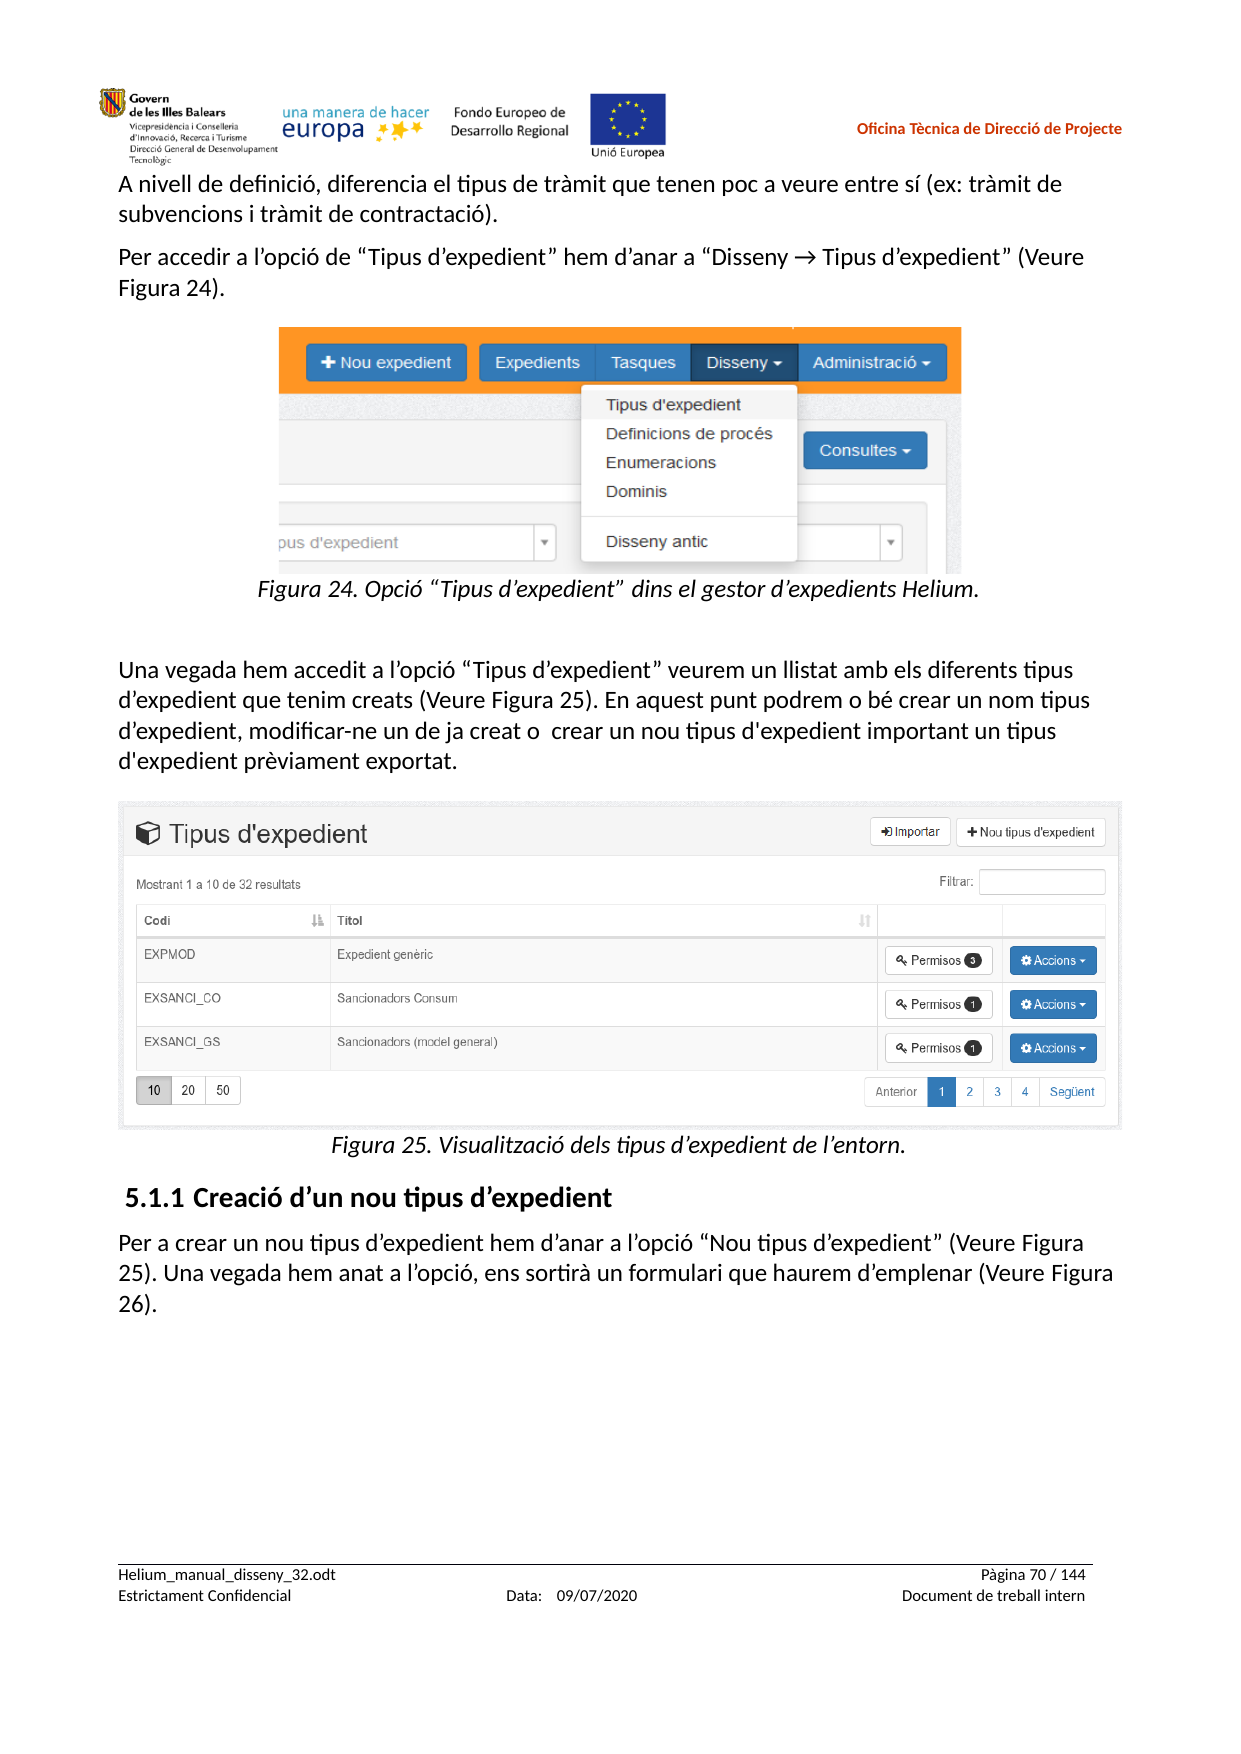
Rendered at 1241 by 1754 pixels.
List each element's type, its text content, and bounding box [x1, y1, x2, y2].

subtitle Creació d’un nou tipus d’expedient [118, 1179, 1122, 1214]
text Per accedir a l’opció de “Tipus d’expedient” hem d’anar a “Disseny → Tipus d’expedient” (Veure Figura 24). [118, 241, 1122, 302]
text A nivell de definició, diferencia el tipus de tràmit que tenen poc a veure entre sí (ex: tràmit de subvencions i tràmit de contractació). [118, 168, 1122, 229]
text Figura 25. Visualització dels tipus d’expedient de l’entorn. [118, 1130, 1122, 1160]
text Figura 24. Opció “Tipus d’expedient” dins el gestor d’expedients Helium. [249, 327, 991, 604]
text Per a crear un nou tipus d’expedient hem d’anar a l’opció “Nou tipus d’expedient” (Veure Figura 25). Una vegada hem anat a l’opció, ens sortirà un formulari que haurem d’emplenar (Veure Figura 26). [118, 1227, 1122, 1318]
text Una vegada hem accedit a l’opció “Tipus d’expedient” veurem un llistat amb els diferents tipus d’expedient que tenim creats (Veure Figura 25). En aquest punt podrem o bé crear un nom tipus d’expedient, modificar-ne un de ja creat o crear un nou tipus d'expedient important un tipus d'expedient prèviament exportat. [118, 654, 1122, 776]
picture [99, 87, 668, 166]
